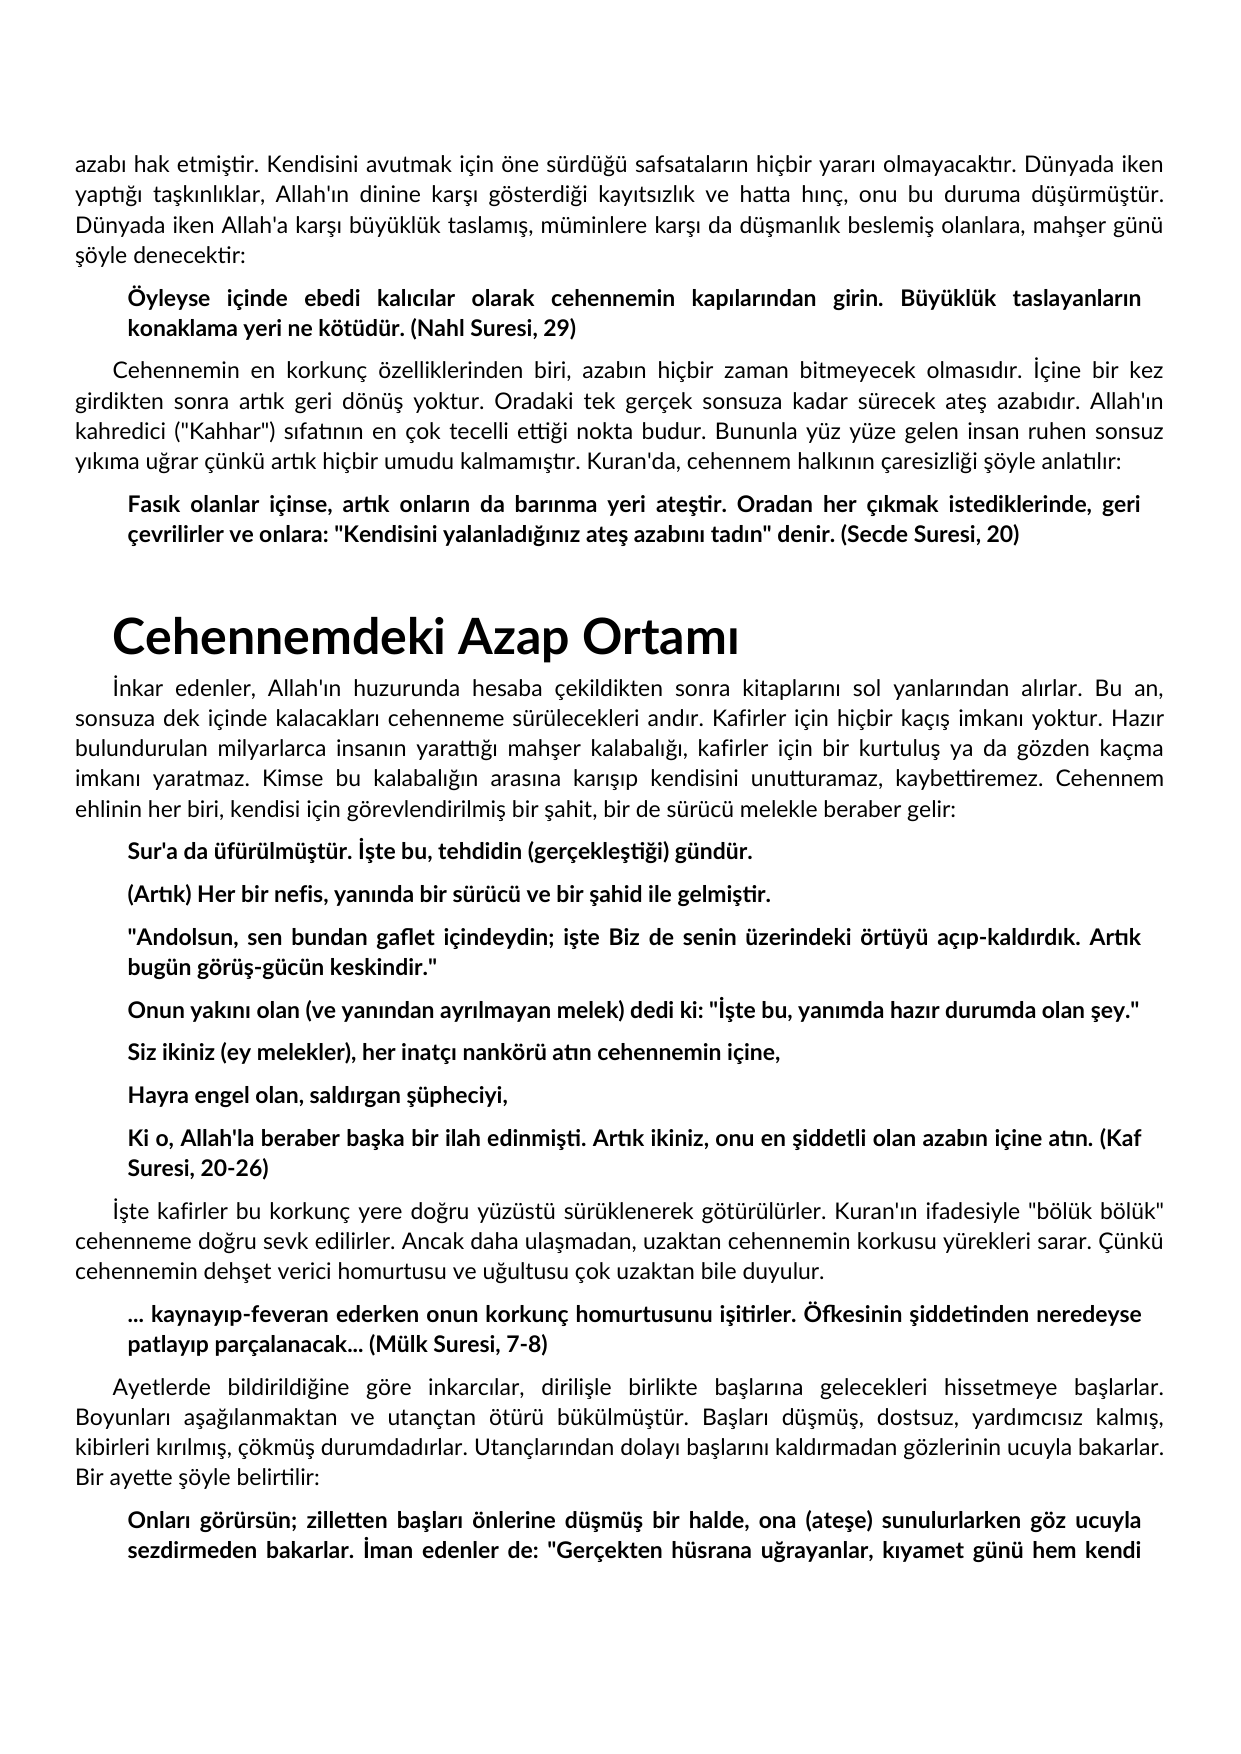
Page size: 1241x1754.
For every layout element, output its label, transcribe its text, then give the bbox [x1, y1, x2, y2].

text Ayetlerde bildirildiğine göre inkarcılar, dirilişle birlikte başlarına gelecekleri hissetmeye başlarlar. Boyunları aşağılanmaktan ve utançtan ötürü bükülmüştür. Başları düşmüş, dostsuz, yardımcısız kalmış, kibirleri kırılmış, çökmüş durumdadırlar. Utançlarından dolayı başlarını kaldırmadan gözlerinin ucuyla bakarlar. Bir ayette şöyle belirtilir: [75, 1372, 1165, 1491]
text İşte kafirler bu korkunç yere doğru yüzüstü sürüklenerek götürülürler. Kuran'ın ifadesiyle "bölük bölük" cehenneme doğru sevk edilirler. Ancak daha ulaşmadan, uzaktan cehennemin korkusu yürekleri sarar. Çünkü cehennemin dehşet verici homurtusu ve uğultusu çok uzaktan bile duyulur. [75, 1196, 1165, 1284]
text İnkar edenler, Allah'ın huzurunda hesaba çekildikten sonra kitaplarını sol yanlarından alırlar. Bu an, sonsuza dek içinde kalacakları cehenneme sürülecekleri andır. Kafirler için hiçbir kaçış imkanı yoktur. Hazır bulundurulan milyarlarca insanın yarattığı mahşer kalabalığı, kafirler için bir kurtuluş ya da gözden kaçma imkanı yaratmaz. Kimse bu kalabalığın arasına karışıp kendisini unutturamaz, kaybettiremez. Cehennem ehlinin her biri, kendisi için görevlendirilmiş bir şahit, bir de sürücü melekle beraber gelir: [75, 673, 1165, 822]
subtitle Cehennemdeki Azap Ortamı [112, 605, 1165, 665]
text Hayra engel olan, saldırgan şüpheciyi, [127, 1081, 1143, 1108]
text ... kaynayıp-feveran ederken onun korkunç homurtusunu işitirler. Öfkesinin şiddetinden neredeyse patlayıp parçalanacak... (Mülk Suresi, 7-8) [127, 1299, 1143, 1357]
text Sur'a da üfürülmüştür. İşte bu, tehdidin (gerçekleştiği) gündür. [127, 837, 1143, 864]
text (Artık) Her bir nefis, yanında bir sürücü ve bir şahid ile gelmiştir. [127, 880, 1143, 907]
text Cehennemin en korkunç özelliklerinden biri, azabın hiçbir zaman bitmeyecek olmasıdır. İçine bir kez girdikten sonra artık geri dönüş yoktur. Oradaki tek gerçek sonsuza kadar sürecek ateş azabıdır. Allah'ın kahredici ("Kahhar") sıfatının en çok tecelli ettiği nokta budur. Bununla yüz yüze gelen insan ruhen sonsuz yıkıma uğrar çünkü artık hiçbir umudu kalmamıştır. Kuran'da, cehennem halkının çaresizliği şöyle anlatılır: [75, 356, 1165, 474]
text Siz ikiniz (ey melekler), her inatçı nankörü atın cehennemin içine, [127, 1038, 1143, 1066]
text Onları görürsün; zilletten başları önlerine düşmüş bir halde, ona (ateşe) sunulurlarken göz ucuyla sezdirmeden bakarlar. İman edenler de: "Gerçekten hüsrana uğrayanlar, kıyamet günü hem kendi [127, 1506, 1143, 1563]
text Fasık olanlar içinse, artık onların da barınma yeri ateştir. Oradan her çıkmak istediklerinde, geri çevrilirler ve onlara: "Kendisini yalanladığınız ateş azabını tadın" denir. (Secde Suresi, 20) [127, 489, 1143, 547]
text Ki o, Allah'la beraber başka bir ilah edinmişti. Artık ikiniz, onu en şiddetli olan azabın içine atın. (Kaf Suresi, 20-26) [127, 1123, 1143, 1181]
text "Andolsun, sen bundan gaflet içindeydin; işte Biz de senin üzerindeki örtüyü açıp-kaldırdık. Artık bugün görüş-gücün keskindir." [127, 922, 1143, 980]
text Onun yakını olan (ve yanından ayrılmayan melek) dedi ki: "İşte bu, yanımda hazır durumda olan şey." [127, 995, 1143, 1023]
text azabı hak etmiştir. Kendisini avutmak için öne sürdüğü safsataların hiçbir yararı olmayacaktır. Dünyada iken yaptığı taşkınlıklar, Allah'ın dinine karşı gösterdiği kayıtsızlık ve hatta hınç, onu bu duruma düşürmüştür. Dünyada iken Allah'a karşı büyüklük taslamış, müminlere karşı da düşmanlık beslemiş olanlara, mahşer günü şöyle denecektir: [75, 150, 1165, 268]
text Öyleyse içinde ebedi kalıcılar olarak cehennemin kapılarından girin. Büyüklük taslayanların konaklama yeri ne kötüdür. (Nahl Suresi, 29) [127, 283, 1143, 341]
